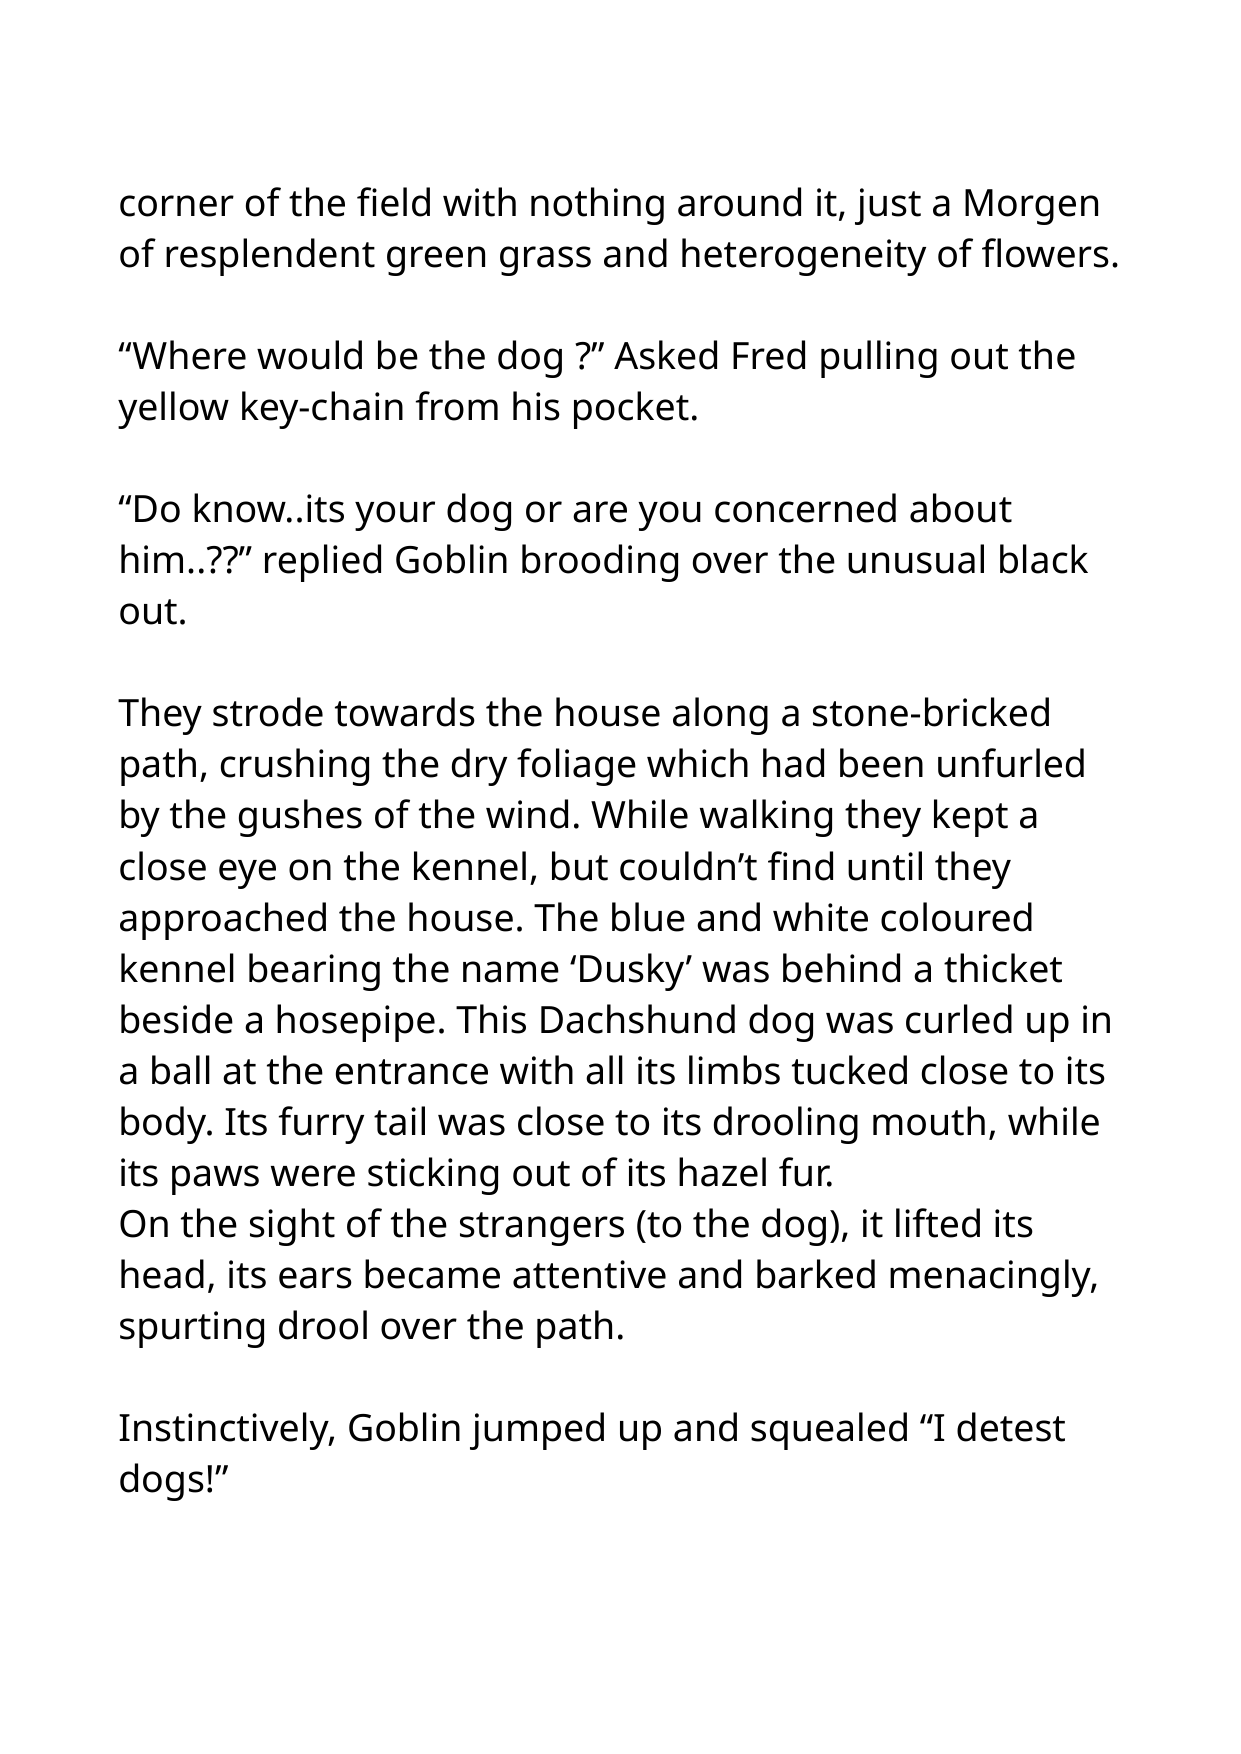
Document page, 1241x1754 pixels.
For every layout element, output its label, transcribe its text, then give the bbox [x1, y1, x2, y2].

text They strode towards the house along a stone-bricked path, crushing the dry foliage which had been unfurled by the gushes of the wind. While walking they kept a close eye on the kennel, but couldn’t find until they approached the house. The blue and white coloured kennel bearing the name ‘Dusky’ was behind a thicket beside a hosepipe. This Dachshund dog was curled up in a ball at the entrance with all its limbs tucked close to its body. Its furry tail was close to its drooling mouth, while its paws were sticking out of its hazel fur. [118, 687, 1122, 1197]
text On the sight of the strangers (to the dog), it lifted its head, its ears became attentive and barked menacingly, spurting drool over the path. [118, 1197, 1122, 1350]
text Instinctively, Goblin jumped up and squealed “I detest dogs!” [118, 1401, 1122, 1503]
text “Where would be the dog ?” Asked Fred pulling out the yellow key-chain from his pocket. [118, 329, 1122, 432]
text corner of the field with nothing around it, just a Morgen of resplendent green grass and heterogeneity of flowers. [118, 176, 1122, 278]
text “Do know..its your dog or are you concerned about him..??” replied Goblin brooding over the unusual black out. [118, 483, 1122, 636]
